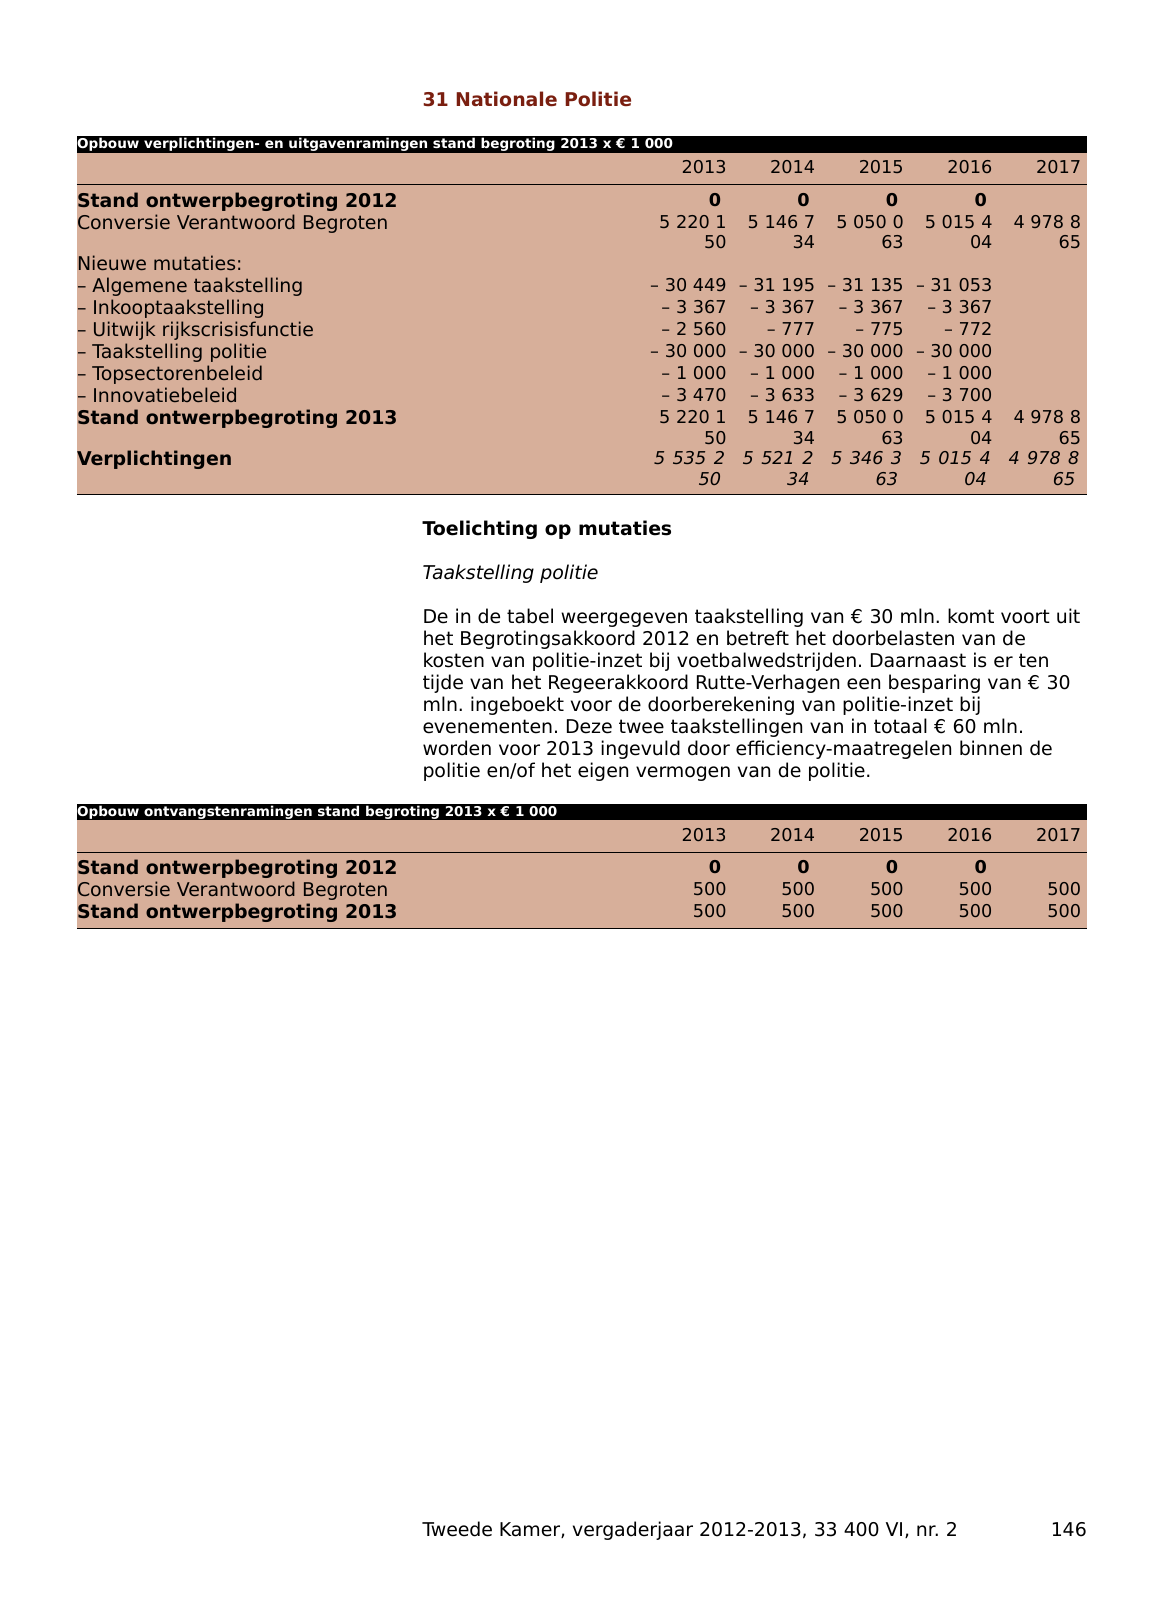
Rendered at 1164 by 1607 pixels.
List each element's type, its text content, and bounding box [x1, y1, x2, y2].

table_cell 500 [732, 879, 821, 901]
table_cell – 1 000 [821, 363, 909, 385]
table_cell 5 015 404 [909, 212, 998, 253]
table_cell – 3 367 [732, 297, 821, 319]
table_cell [998, 341, 1087, 363]
table_cell Conversie Verantwoord Begroten [77, 212, 644, 253]
table_cell 5 220 150 [644, 212, 732, 253]
table_cell [998, 275, 1087, 297]
table_header Opbouw verplichtingen- en uitgavenramingen stand begroting 2013 x € 1 000 [77, 136, 1087, 152]
table_cell – 2 560 [644, 319, 732, 341]
table_cell – 30 000 [644, 341, 732, 363]
table_cell 5 015 404 [909, 407, 998, 448]
table_cell Stand ontwerpbegroting 2013 [77, 901, 644, 928]
table_cell – 775 [821, 319, 909, 341]
table_cell [998, 363, 1087, 385]
table_cell 500 [909, 901, 998, 928]
table_cell 5 535 250 [644, 448, 732, 494]
table_cell 5 521 234 [732, 448, 821, 494]
table_cell 2013 [644, 820, 732, 852]
table_cell 0 [909, 853, 998, 879]
table_header Opbouw ontvangstenramingen stand begroting 2013 x € 1 000 [77, 804, 1087, 819]
table_cell [909, 253, 998, 275]
table_cell 0 [644, 185, 732, 212]
table_cell 500 [732, 901, 821, 928]
subtitle 31 Nationale Politie [422, 89, 1087, 111]
table_cell 0 [821, 853, 909, 879]
table_cell [998, 297, 1087, 319]
table_cell 500 [909, 879, 998, 901]
table_cell – 772 [909, 319, 998, 341]
table_cell – 1 000 [644, 363, 732, 385]
table_cell 0 [909, 185, 998, 212]
table_cell – Taakstelling politie [77, 341, 644, 363]
table_cell 5 220 150 [644, 407, 732, 448]
table_cell 2015 [821, 153, 909, 184]
table_cell – 777 [732, 319, 821, 341]
table_cell 500 [821, 879, 909, 901]
table_cell 5 346 363 [821, 448, 909, 494]
table_cell – 30 000 [732, 341, 821, 363]
table_cell 500 [644, 901, 732, 928]
table_cell Nieuwe mutaties: [77, 253, 644, 275]
table_cell – 3 367 [821, 297, 909, 319]
subtitle Taakstelling politie [422, 562, 1087, 583]
table_cell – 30 000 [821, 341, 909, 363]
table_cell – 30 000 [909, 341, 998, 363]
table_cell [998, 185, 1087, 212]
table_cell 0 [732, 185, 821, 212]
table_cell [998, 253, 1087, 275]
table_cell – Innovatiebeleid [77, 385, 644, 407]
table_cell Stand ontwerpbegroting 2012 [77, 853, 644, 879]
table_cell – 31 135 [821, 275, 909, 297]
table_cell 2016 [909, 820, 998, 852]
table_cell 2017 [998, 153, 1087, 184]
table_cell 0 [821, 185, 909, 212]
table_cell 5 146 734 [732, 212, 821, 253]
table_cell 5 015 404 [909, 448, 998, 494]
table_cell 2013 [644, 153, 732, 184]
table_cell [998, 319, 1087, 341]
table_cell 0 [732, 853, 821, 879]
table_cell 4 978 865 [998, 212, 1087, 253]
table_cell 2015 [821, 820, 909, 852]
table_cell 2014 [732, 153, 821, 184]
table_cell 2014 [732, 820, 821, 852]
table_cell [732, 253, 821, 275]
table_cell – 31 195 [732, 275, 821, 297]
table_cell Verplichtingen [77, 448, 644, 494]
table_cell – Algemene taakstelling [77, 275, 644, 297]
table_cell – 31 053 [909, 275, 998, 297]
text De in de tabel weergegeven taakstelling van € 30 mln. komt voort uit het Begrotingsakkoord 2012 en betreft het doorbelasten van de kosten van politie-inzet bij voetbalwedstrijden. Daarnaast is er ten tijde van het Regeerakkoord Rutte-Verhagen een besparing van € 30 mln. ingeboekt voor de doorberekening van politie-inzet bij evenementen. Deze twee taakstellingen van in totaal € 60 mln. worden voor 2013 ingevuld door efficiency-maatregelen binnen de politie en/of het eigen vermogen van de politie. [422, 606, 1087, 782]
table_cell [77, 153, 644, 184]
table_cell Stand ontwerpbegroting 2012 [77, 185, 644, 212]
table_cell Conversie Verantwoord Begroten [77, 879, 644, 901]
table_cell – Uitwijk rijkscrisisfunctie [77, 319, 644, 341]
table_cell 4 978 865 [998, 407, 1087, 448]
table_cell [998, 853, 1087, 879]
table_cell 500 [998, 901, 1087, 928]
table_cell [644, 253, 732, 275]
table_cell Stand ontwerpbegroting 2013 [77, 407, 644, 448]
table_cell 500 [998, 879, 1087, 901]
table_cell 5 050 063 [821, 407, 909, 448]
table_cell – 3 470 [644, 385, 732, 407]
table_cell 2016 [909, 153, 998, 184]
table_cell – 1 000 [732, 363, 821, 385]
table_cell [821, 253, 909, 275]
table_cell [998, 385, 1087, 407]
table_cell – 3 629 [821, 385, 909, 407]
table_cell – Inkooptaakstelling [77, 297, 644, 319]
table_cell 0 [644, 853, 732, 879]
table_cell – 3 700 [909, 385, 998, 407]
table_cell – 30 449 [644, 275, 732, 297]
table_cell [77, 820, 644, 852]
table_cell – Topsectorenbeleid [77, 363, 644, 385]
table_cell 5 146 734 [732, 407, 821, 448]
table_cell 5 050 063 [821, 212, 909, 253]
table_cell 500 [821, 901, 909, 928]
subtitle Toelichting op mutaties [422, 517, 1087, 539]
table_cell – 1 000 [909, 363, 998, 385]
table_cell 4 978 865 [998, 448, 1087, 494]
table_cell – 3 633 [732, 385, 821, 407]
table_cell 2017 [998, 820, 1087, 852]
table_cell – 3 367 [909, 297, 998, 319]
table_cell 500 [644, 879, 732, 901]
table_cell – 3 367 [644, 297, 732, 319]
